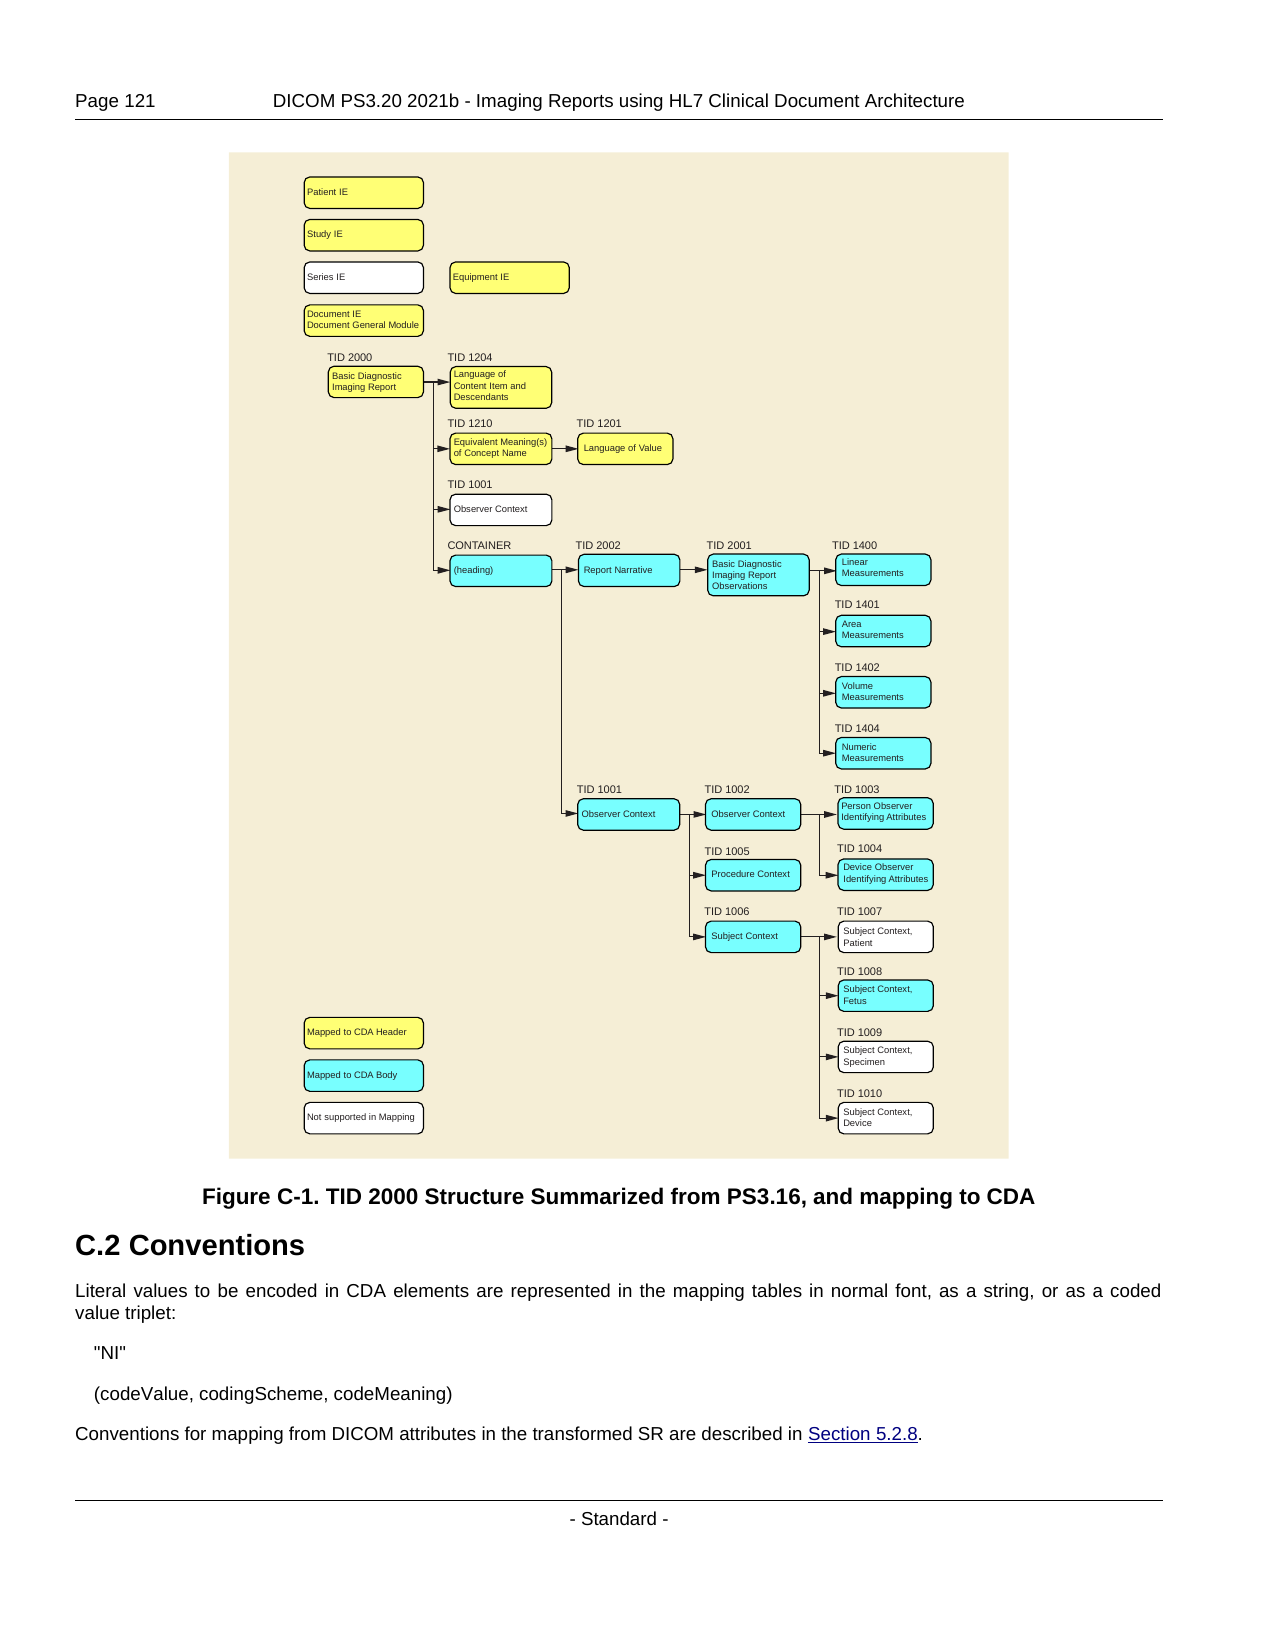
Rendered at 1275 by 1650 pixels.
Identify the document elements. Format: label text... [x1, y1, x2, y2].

text Literal values to be encoded in CDA elements are represented in the mapping tables in normal font, as a string, or as a coded value triplet: [75, 1280, 1162, 1323]
text C.2 Conventions [75, 1228, 1162, 1261]
text "NI" [94, 1342, 1162, 1364]
text Figure C-1. TID 2000 Structure Summarized from PS3.16, and mapping to CDA [75, 1183, 1162, 1209]
text (codeValue, codingScheme, codeMeaning) [94, 1382, 1162, 1404]
text Conventions for mapping from DICOM attributes in the transformed SR are described in Section 5.2.8. [75, 1423, 1162, 1444]
